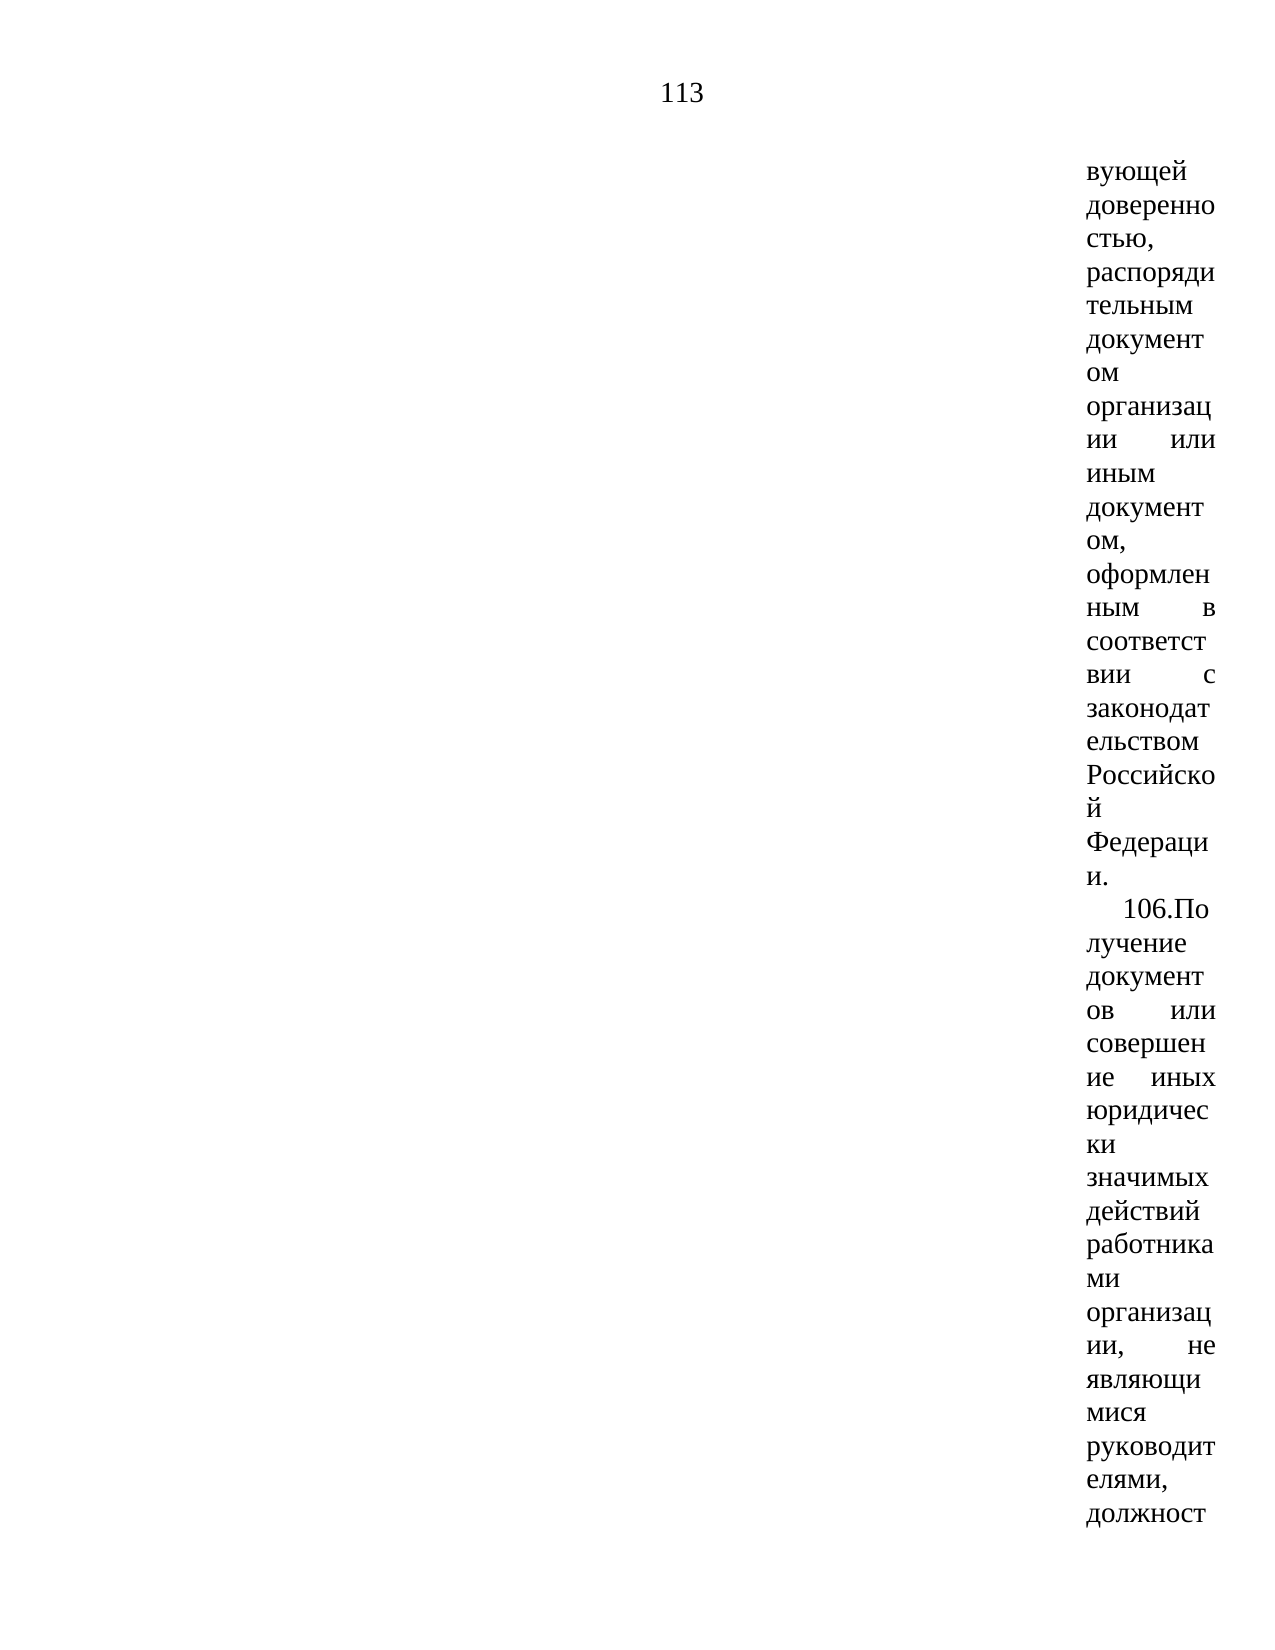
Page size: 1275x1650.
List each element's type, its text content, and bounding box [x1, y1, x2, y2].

list вующей доверенностью, распорядительным документом организации или иным документом, оформленным в соответствии с законодательством Российской Федерации. [1048, 153, 1216, 891]
list Получение документов или совершение иных юридически значимых действий работниками организации, не являющимися руководителями, должност [1048, 891, 1216, 1528]
